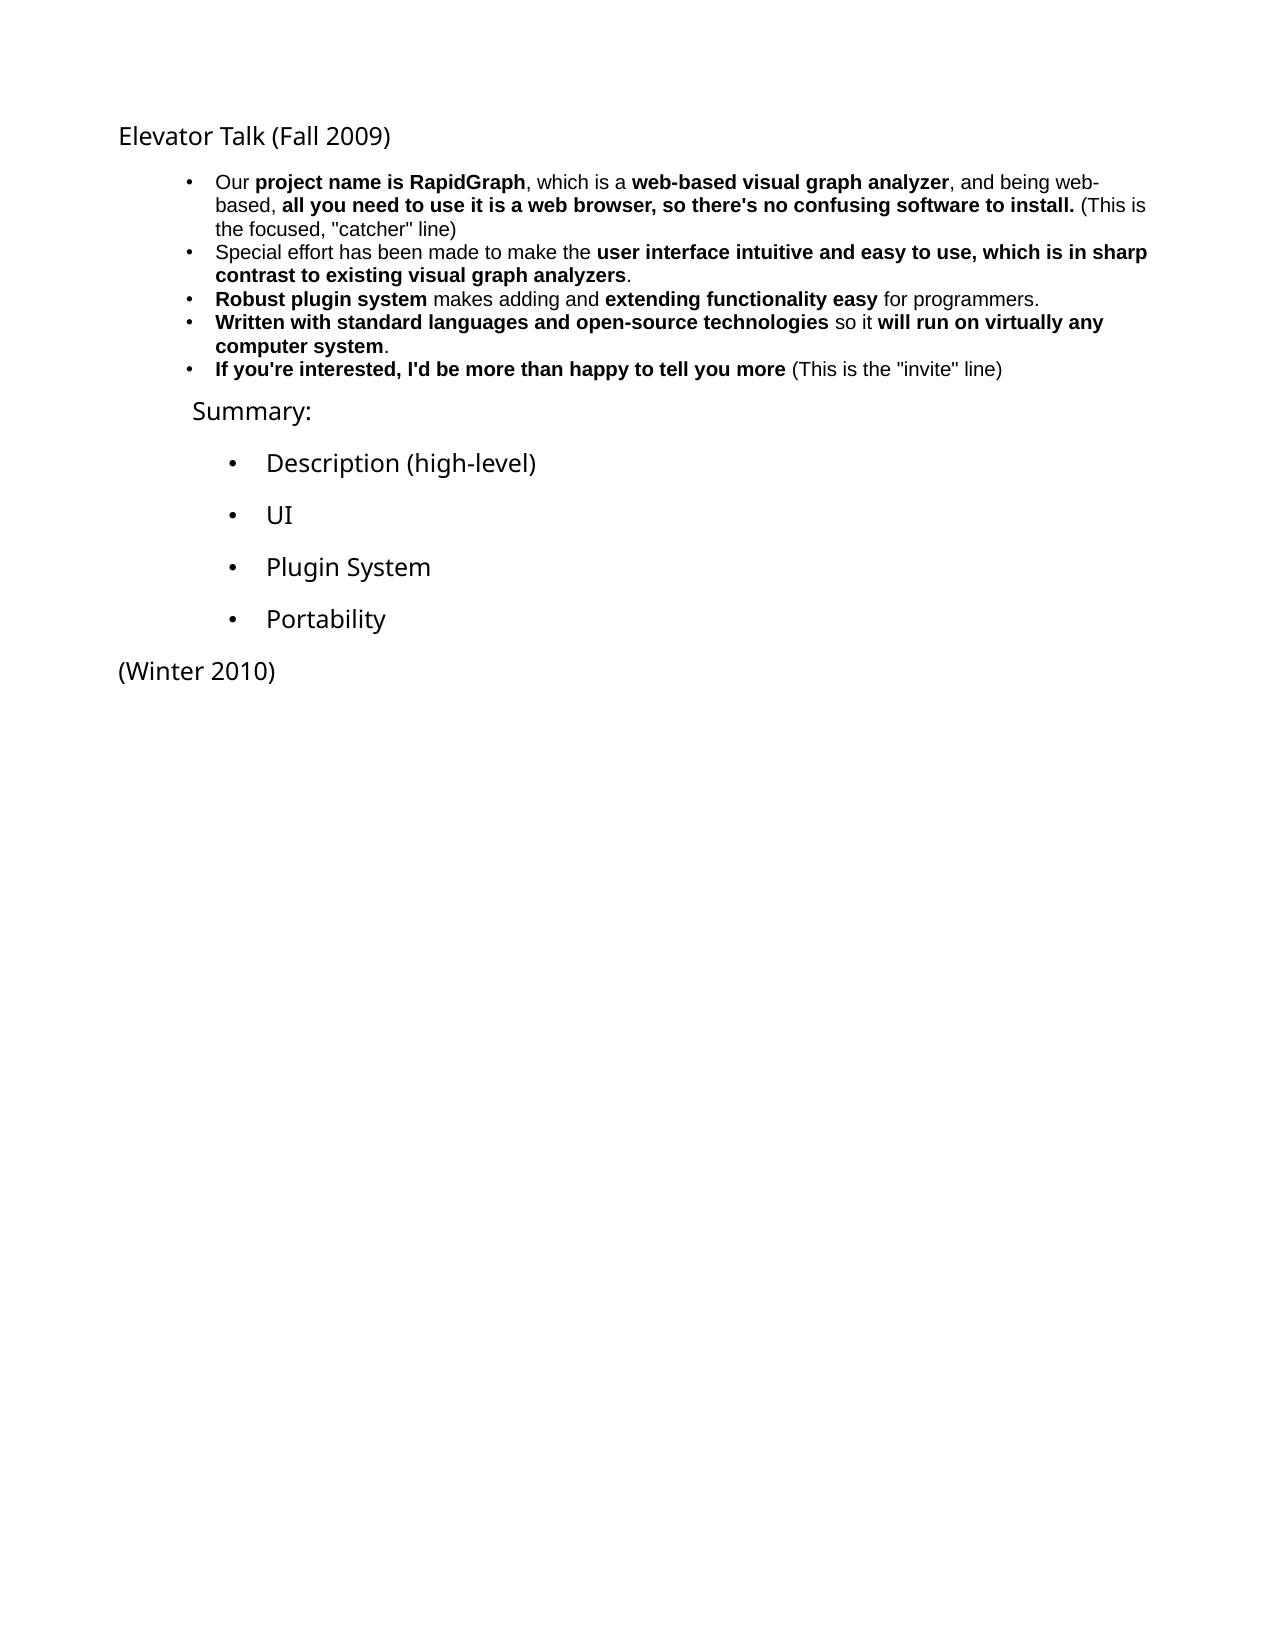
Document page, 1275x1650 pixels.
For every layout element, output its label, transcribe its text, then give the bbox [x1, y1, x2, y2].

list Robust plugin system makes adding and extending functionality easy for programmers. [186, 287, 1157, 311]
list Description (high-level) [228, 445, 1157, 479]
list UI [228, 497, 1157, 531]
list Our project name is RapidGraph, which is a web-based visual graph analyzer, and being web-based, all you need to use it is a web browser, so there's no confusing software to install. (This is the focused, "catcher" line) [186, 170, 1157, 240]
list If you're interested, I'd be more than happy to tell you more (This is the "invite" line) [186, 357, 1157, 381]
list Written with standard languages and open-source technologies so it will run on virtually any computer system. [186, 311, 1157, 357]
text Summary: [192, 393, 1157, 427]
list Portability [228, 602, 1157, 636]
list Plugin System [228, 549, 1157, 583]
text Elevator Talk (Fall 2009) [118, 118, 1157, 152]
text (Winter 2010) [118, 654, 1157, 688]
list Special effort has been made to make the user interface intuitive and easy to use, which is in sharp contrast to existing visual graph analyzers. [186, 240, 1157, 287]
